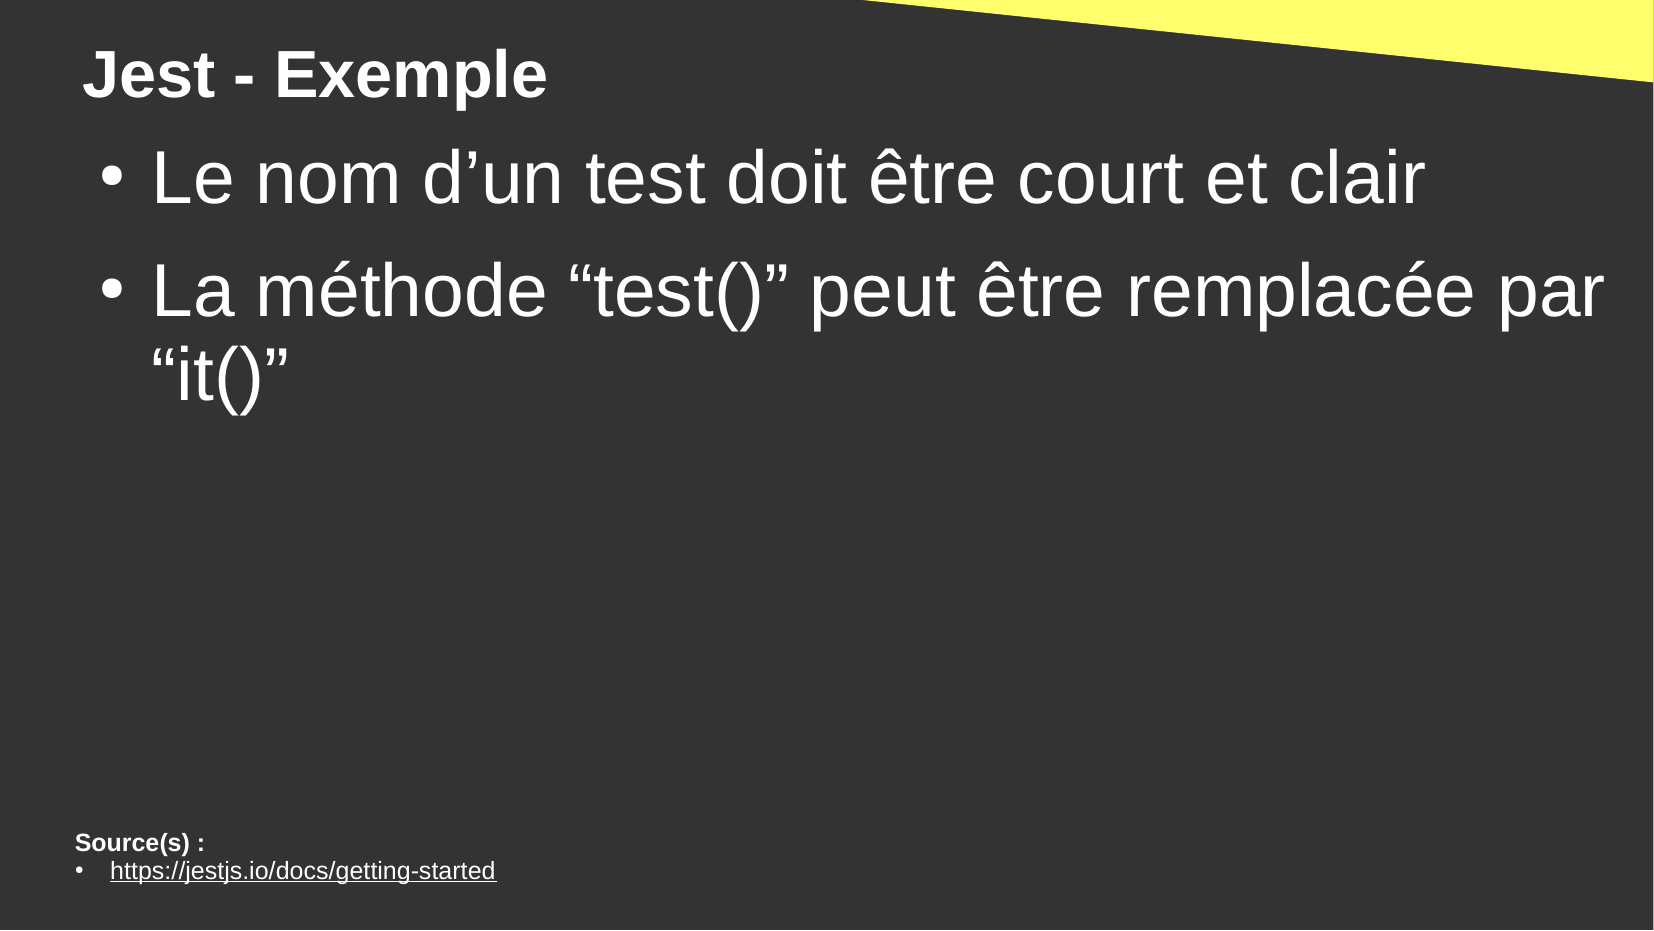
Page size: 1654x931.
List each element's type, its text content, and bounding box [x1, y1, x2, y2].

list Le nom d’un test doit être court et clair La méthode “test()” peut être remplacée par “it()” [80, 135, 1619, 721]
title Jest - Exemple [82, 37, 799, 114]
text_box Source(s) : https://jestjs.io/docs/getting-started [60, 821, 1546, 906]
text_box [862, 0, 1654, 83]
